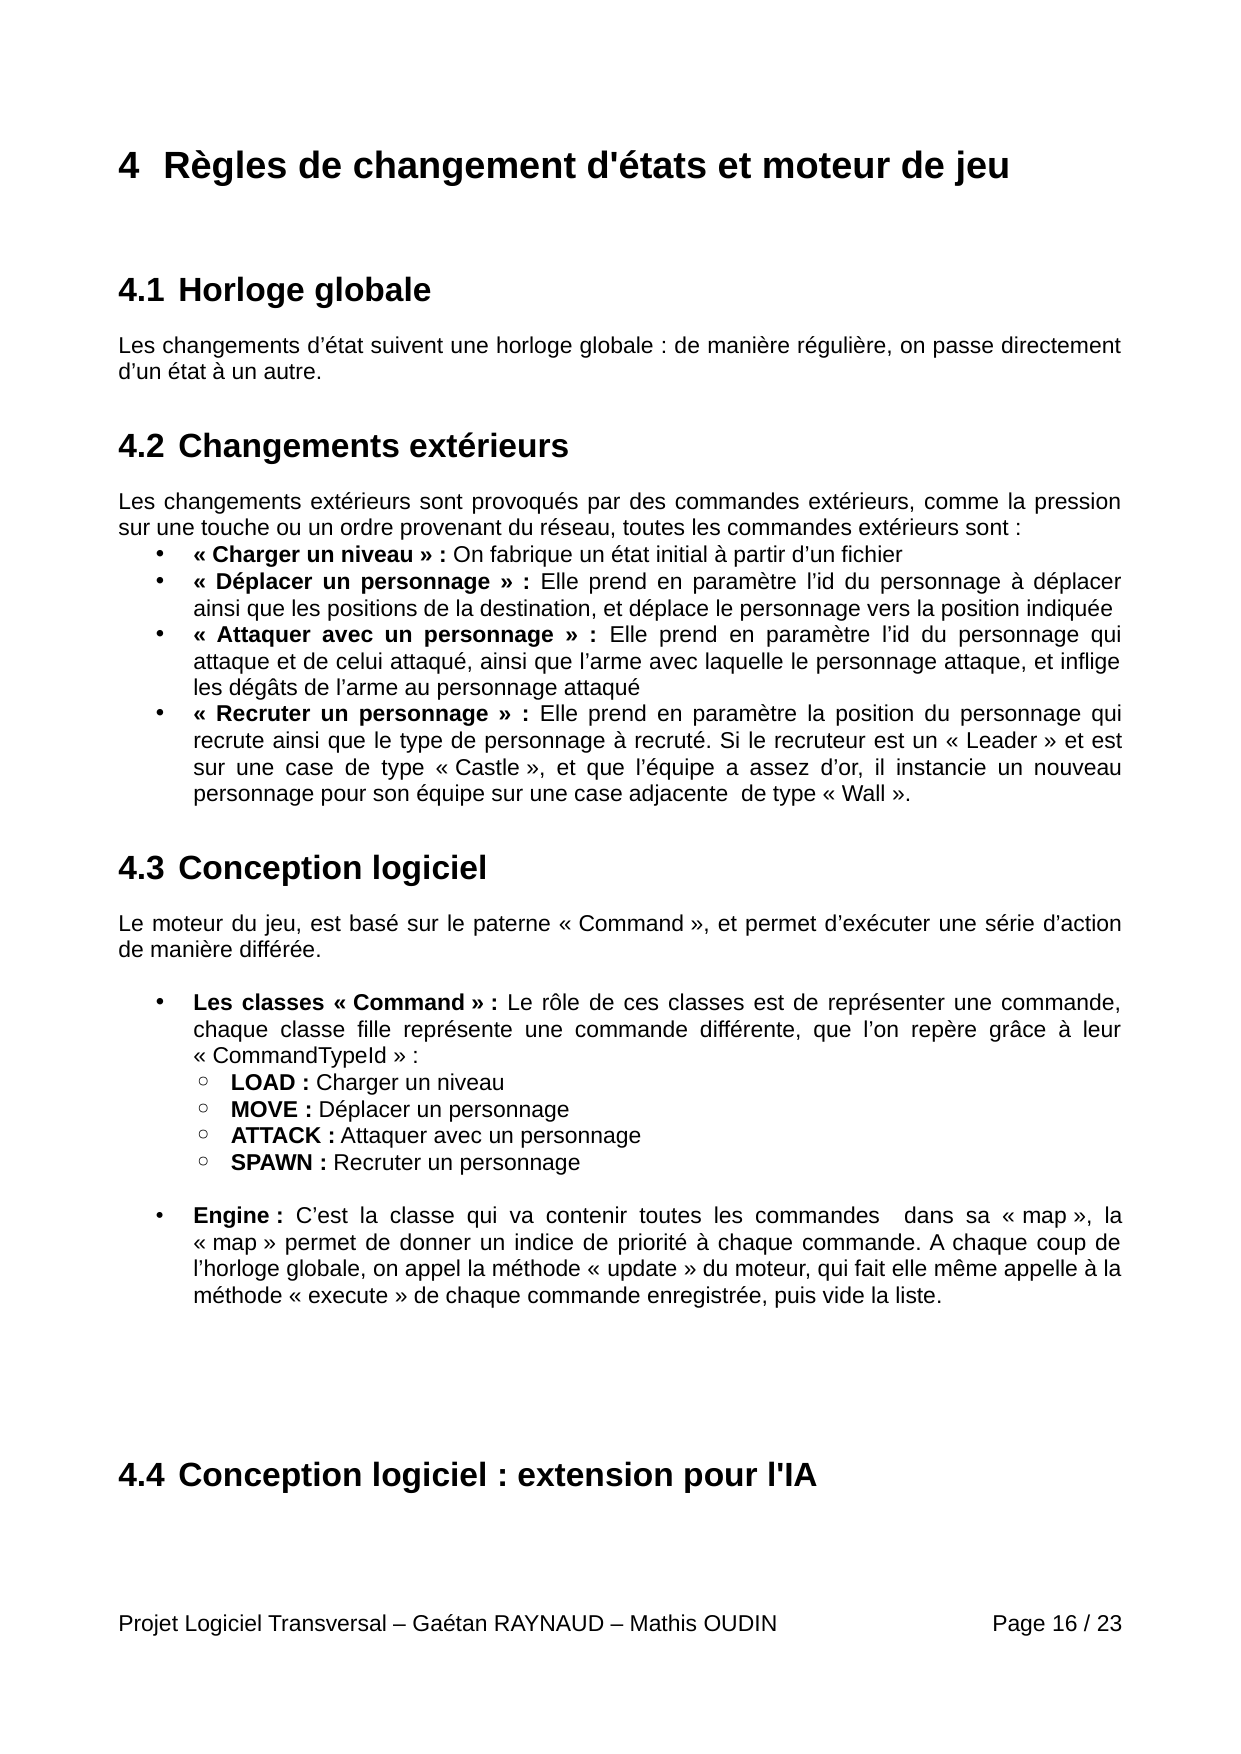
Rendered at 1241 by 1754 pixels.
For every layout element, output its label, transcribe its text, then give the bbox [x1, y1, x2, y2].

text Les changements d’état suivent une horloge globale : de manière régulière, on passe directement d’un état à un autre. [118, 332, 1122, 384]
list « Déplacer un personnage » : Elle prend en paramètre l’id du personnage à déplacer ainsi que les positions de la destination, et déplace le personnage vers la position indiquée [156, 568, 1122, 621]
list LOAD : Charger un niveau [193, 1069, 1122, 1096]
subtitle Conception logiciel : extension pour l'IA [118, 1455, 1122, 1493]
list « Recruter un personnage » : Elle prend en paramètre la position du personnage qui recrute ainsi que le type de personnage à recruté. Si le recruteur est un « Leader » et est sur une case de type « Castle », et que l’équipe a assez d’or, il instancie un nouveau personnage pour son équipe sur une case adjacente de type « Wall ». [156, 700, 1122, 806]
list ATTACK : Attaquer avec un personnage [193, 1122, 1122, 1149]
subtitle Règles de changement d'états et moteur de jeu [118, 143, 1122, 187]
list SPAWN : Recruter un personnage [193, 1149, 1122, 1176]
list MOVE : Déplacer un personnage [193, 1096, 1122, 1122]
subtitle Horloge globale [118, 269, 1122, 308]
subtitle Changements extérieurs [118, 426, 1122, 464]
subtitle Conception logiciel [118, 848, 1122, 886]
list « Charger un niveau » : On fabrique un état initial à partir d’un fichier [156, 541, 1122, 568]
list « Attaquer avec un personnage » : Elle prend en paramètre l’id du personnage qui attaque et de celui attaqué, ainsi que l’arme avec laquelle le personnage attaque, et inflige les dégâts de l’arme au personnage attaqué [156, 621, 1122, 700]
text Le moteur du jeu, est basé sur le paterne « Command », et permet d’exécuter une série d’action de manière différée. [118, 910, 1122, 963]
list Les classes « Command » : Le rôle de ces classes est de représenter une commande, chaque classe fille représente une commande différente, que l’on repère grâce à leur « CommandTypeId » : [156, 989, 1122, 1069]
list Engine : C’est la classe qui va contenir toutes les commandes dans sa « map », la « map » permet de donner un indice de priorité à chaque commande. A chaque coup de l’horloge globale, on appel la méthode « update » du moteur, qui fait elle même appelle à la méthode « execute » de chaque commande enregistrée, puis vide la liste. [156, 1202, 1122, 1308]
text Les changements extérieurs sont provoqués par des commandes extérieurs, comme la pression sur une touche ou un ordre provenant du réseau, toutes les commandes extérieurs sont : [118, 488, 1122, 541]
